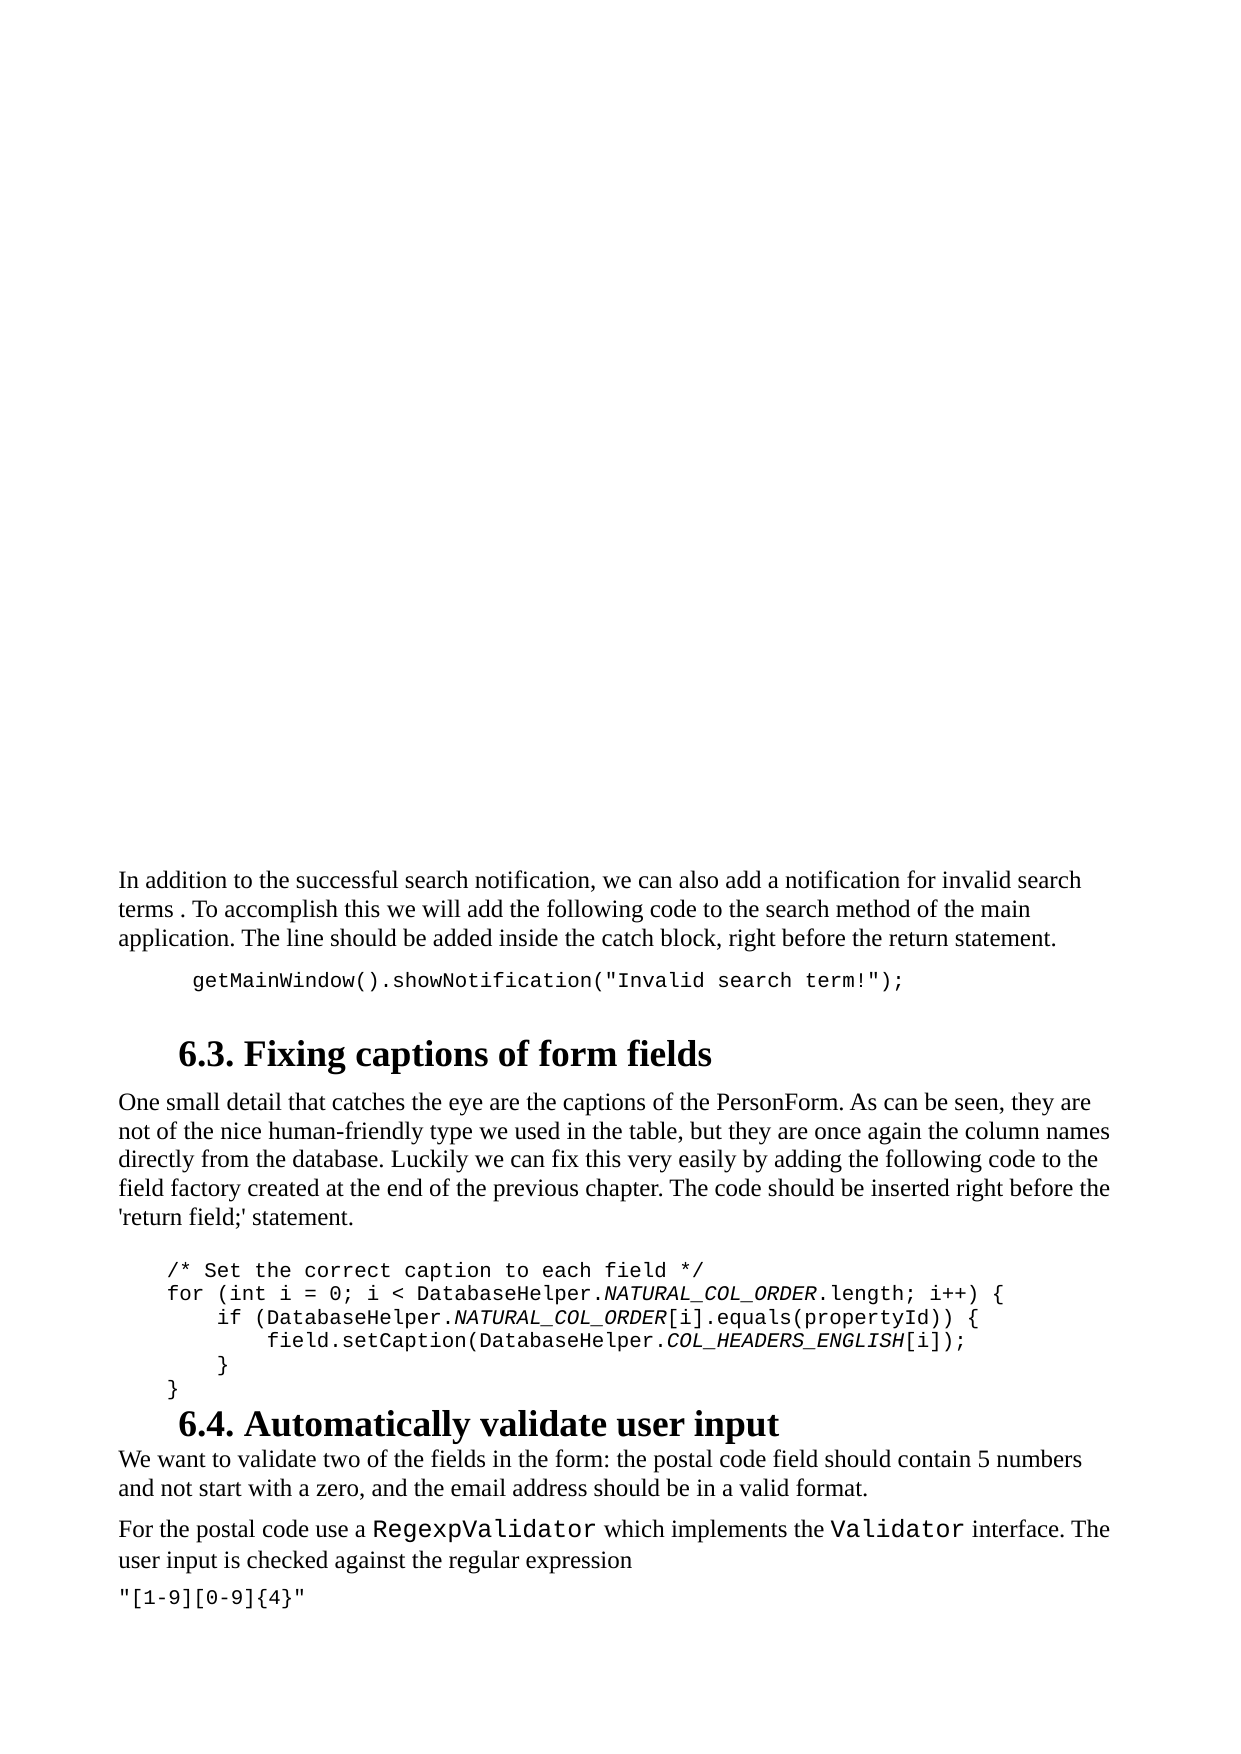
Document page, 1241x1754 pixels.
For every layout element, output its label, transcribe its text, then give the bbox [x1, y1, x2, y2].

text for (int i = 0; i < DatabaseHelper.NATURAL_COL_ORDER.length; i++) { [167, 1283, 1122, 1307]
subtitle 6.3. Fixing captions of form fields [118, 1031, 1122, 1074]
text } [167, 1378, 1122, 1401]
text if (DatabaseHelper.NATURAL_COL_ORDER[i].equals(propertyId)) { [167, 1307, 1122, 1331]
text In addition to the successful search notification, we can also add a notification for invalid search terms . To accomplish this we will add the following code to the search method of the main application. The line should be added inside the catch block, right before the return statement. [118, 866, 1122, 952]
text For the postal code use a RegexpValidator which implements the Validator interface. The user input is checked against the regular expression [118, 1514, 1122, 1574]
text /* Set the correct caption to each field */ [167, 1259, 1122, 1283]
text } [167, 1354, 1122, 1378]
text We want to validate two of the fields in the form: the postal code field should contain 5 numbers and not start with a zero, and the email address should be in a valid format. [118, 1444, 1122, 1502]
text One small detail that catches the eye are the captions of the PersonForm. As can be seen, they are not of the nice human-friendly type we used in the table, but they are once again the column names directly from the database. Luckily we can fix this very easily by adding the following code to the field factory created at the end of the previous chapter. The code should be inserted right before the 'return field;' statement. [118, 1087, 1122, 1231]
subtitle 6.4. Automatically validate user input [118, 1401, 1122, 1444]
text field.setCaption(DatabaseHelper.COL_HEADERS_ENGLISH[i]); [167, 1331, 1122, 1354]
text "[1-9][0-9]{4}" [118, 1587, 1122, 1610]
text getMainWindow().showNotification("Invalid search term!"); [118, 964, 1122, 994]
